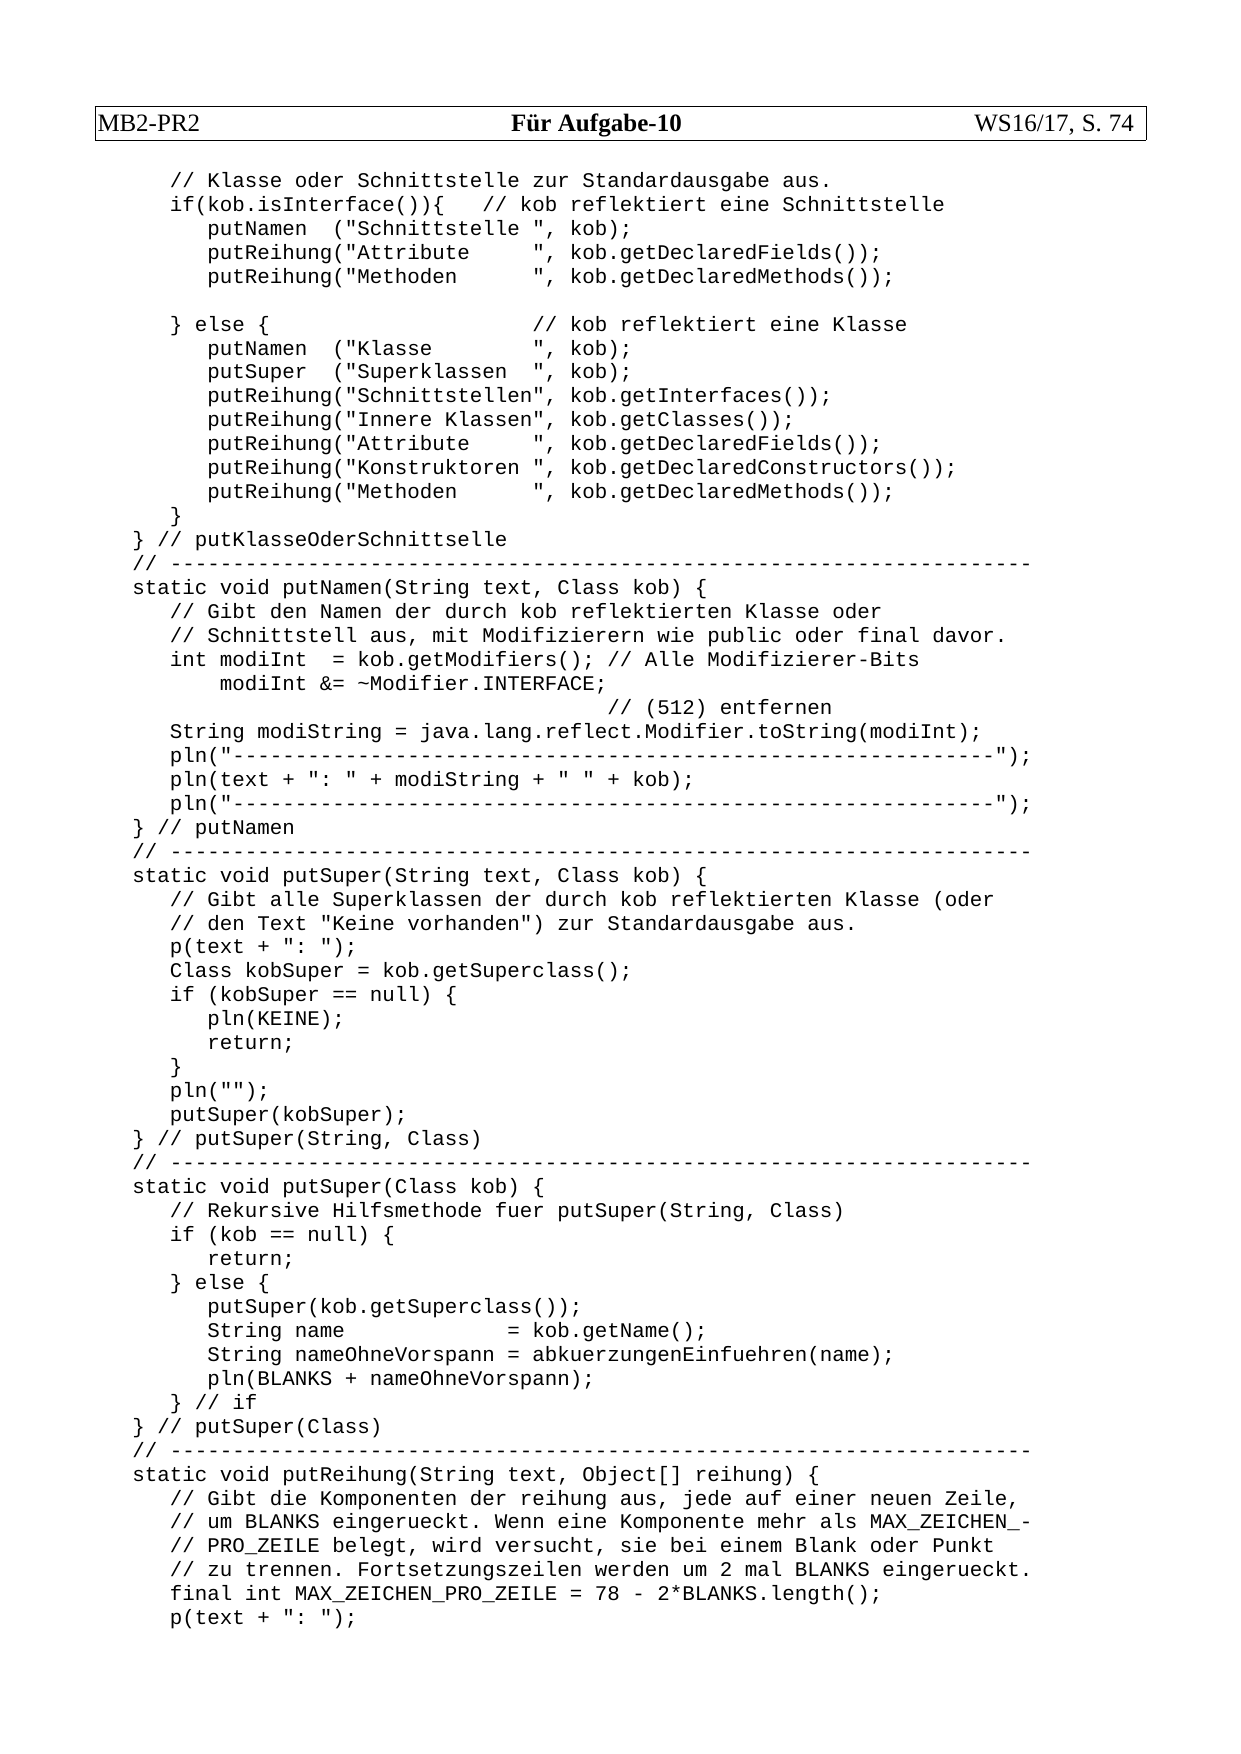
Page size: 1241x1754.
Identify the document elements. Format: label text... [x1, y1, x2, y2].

text putReihung("Innere Klassen", kob.getClasses()); [94, 409, 1146, 433]
text putReihung("Methoden ", kob.getDeclaredMethods()); [94, 481, 1146, 505]
text Class kobSuper = kob.getSuperclass(); [94, 960, 1146, 984]
text putSuper ("Superklassen ", kob); [94, 361, 1146, 385]
text static void putNamen(String text, Class kob) { [94, 577, 1146, 601]
text // Gibt alle Superklassen der durch kob reflektierten Klasse (oder [94, 888, 1146, 912]
text putReihung("Methoden ", kob.getDeclaredMethods()); [94, 266, 1146, 289]
text } // putSuper(String, Class) [94, 1128, 1146, 1152]
text // (512) entfernen [94, 697, 1146, 721]
text } [94, 505, 1146, 529]
text pln("-------------------------------------------------------------"); [94, 745, 1146, 769]
text static void putSuper(Class kob) { [94, 1176, 1146, 1200]
text if(kob.isInterface()){ // kob reflektiert eine Schnittstelle [94, 194, 1146, 218]
text return; [94, 1032, 1146, 1056]
text // PRO_ZEILE belegt, wird versucht, sie bei einem Blank oder Punkt [94, 1535, 1146, 1559]
text putReihung("Attribute ", kob.getDeclaredFields()); [94, 242, 1146, 266]
text } else { [94, 1272, 1146, 1296]
text static void putReihung(String text, Object[] reihung) { [94, 1463, 1146, 1487]
text pln("-------------------------------------------------------------"); [94, 793, 1146, 817]
text } else { // kob reflektiert eine Klasse [94, 313, 1146, 337]
text int modiInt = kob.getModifiers(); // Alle Modifizierer-Bits [94, 649, 1146, 673]
text putNamen ("Klasse ", kob); [94, 337, 1146, 361]
text return; [94, 1248, 1146, 1272]
text // um BLANKS eingerueckt. Wenn eine Komponente mehr als MAX_ZEICHEN_- [94, 1511, 1146, 1535]
text p(text + ": "); [94, 1607, 1146, 1631]
text modiInt &= ~Modifier.INTERFACE; [94, 673, 1146, 697]
text putReihung("Konstruktoren ", kob.getDeclaredConstructors()); [94, 457, 1146, 481]
text putSuper(kobSuper); [94, 1104, 1146, 1128]
text // --------------------------------------------------------------------- [94, 841, 1146, 864]
text // Schnittstell aus, mit Modifizierern wie public oder final davor. [94, 625, 1146, 649]
text } // putNamen [94, 817, 1146, 841]
text // Rekursive Hilfsmethode fuer putSuper(String, Class) [94, 1200, 1146, 1224]
text // --------------------------------------------------------------------- [94, 1152, 1146, 1176]
text } // putSuper(Class) [94, 1416, 1146, 1439]
text putReihung("Attribute ", kob.getDeclaredFields()); [94, 433, 1146, 457]
text final int MAX_ZEICHEN_PRO_ZEILE = 78 - 2*BLANKS.length(); [94, 1583, 1146, 1607]
text } [94, 1056, 1146, 1080]
text putNamen ("Schnittstelle ", kob); [94, 218, 1146, 242]
text // --------------------------------------------------------------------- [94, 1439, 1146, 1463]
text pln(KEINE); [94, 1008, 1146, 1032]
text static void putSuper(String text, Class kob) { [94, 864, 1146, 888]
text // Klasse oder Schnittstelle zur Standardausgabe aus. [94, 170, 1146, 194]
text // Gibt die Komponenten der reihung aus, jede auf einer neuen Zeile, [94, 1487, 1146, 1511]
text String name = kob.getName(); [94, 1320, 1146, 1344]
text pln(""); [94, 1080, 1146, 1104]
text } // if [94, 1392, 1146, 1416]
text putSuper(kob.getSuperclass()); [94, 1296, 1146, 1320]
text String modiString = java.lang.reflect.Modifier.toString(modiInt); [94, 721, 1146, 745]
text // Gibt den Namen der durch kob reflektierten Klasse oder [94, 601, 1146, 625]
text pln(BLANKS + nameOhneVorspann); [94, 1368, 1146, 1392]
text // zu trennen. Fortsetzungszeilen werden um 2 mal BLANKS eingerueckt. [94, 1559, 1146, 1583]
text pln(text + ": " + modiString + " " + kob); [94, 769, 1146, 793]
text // --------------------------------------------------------------------- [94, 553, 1146, 577]
text if (kobSuper == null) { [94, 984, 1146, 1008]
text p(text + ": "); [94, 936, 1146, 960]
text } // putKlasseOderSchnittselle [94, 529, 1146, 553]
text // den Text "Keine vorhanden") zur Standardausgabe aus. [94, 912, 1146, 936]
text String nameOhneVorspann = abkuerzungenEinfuehren(name); [94, 1344, 1146, 1368]
text if (kob == null) { [94, 1224, 1146, 1248]
text putReihung("Schnittstellen", kob.getInterfaces()); [94, 385, 1146, 409]
